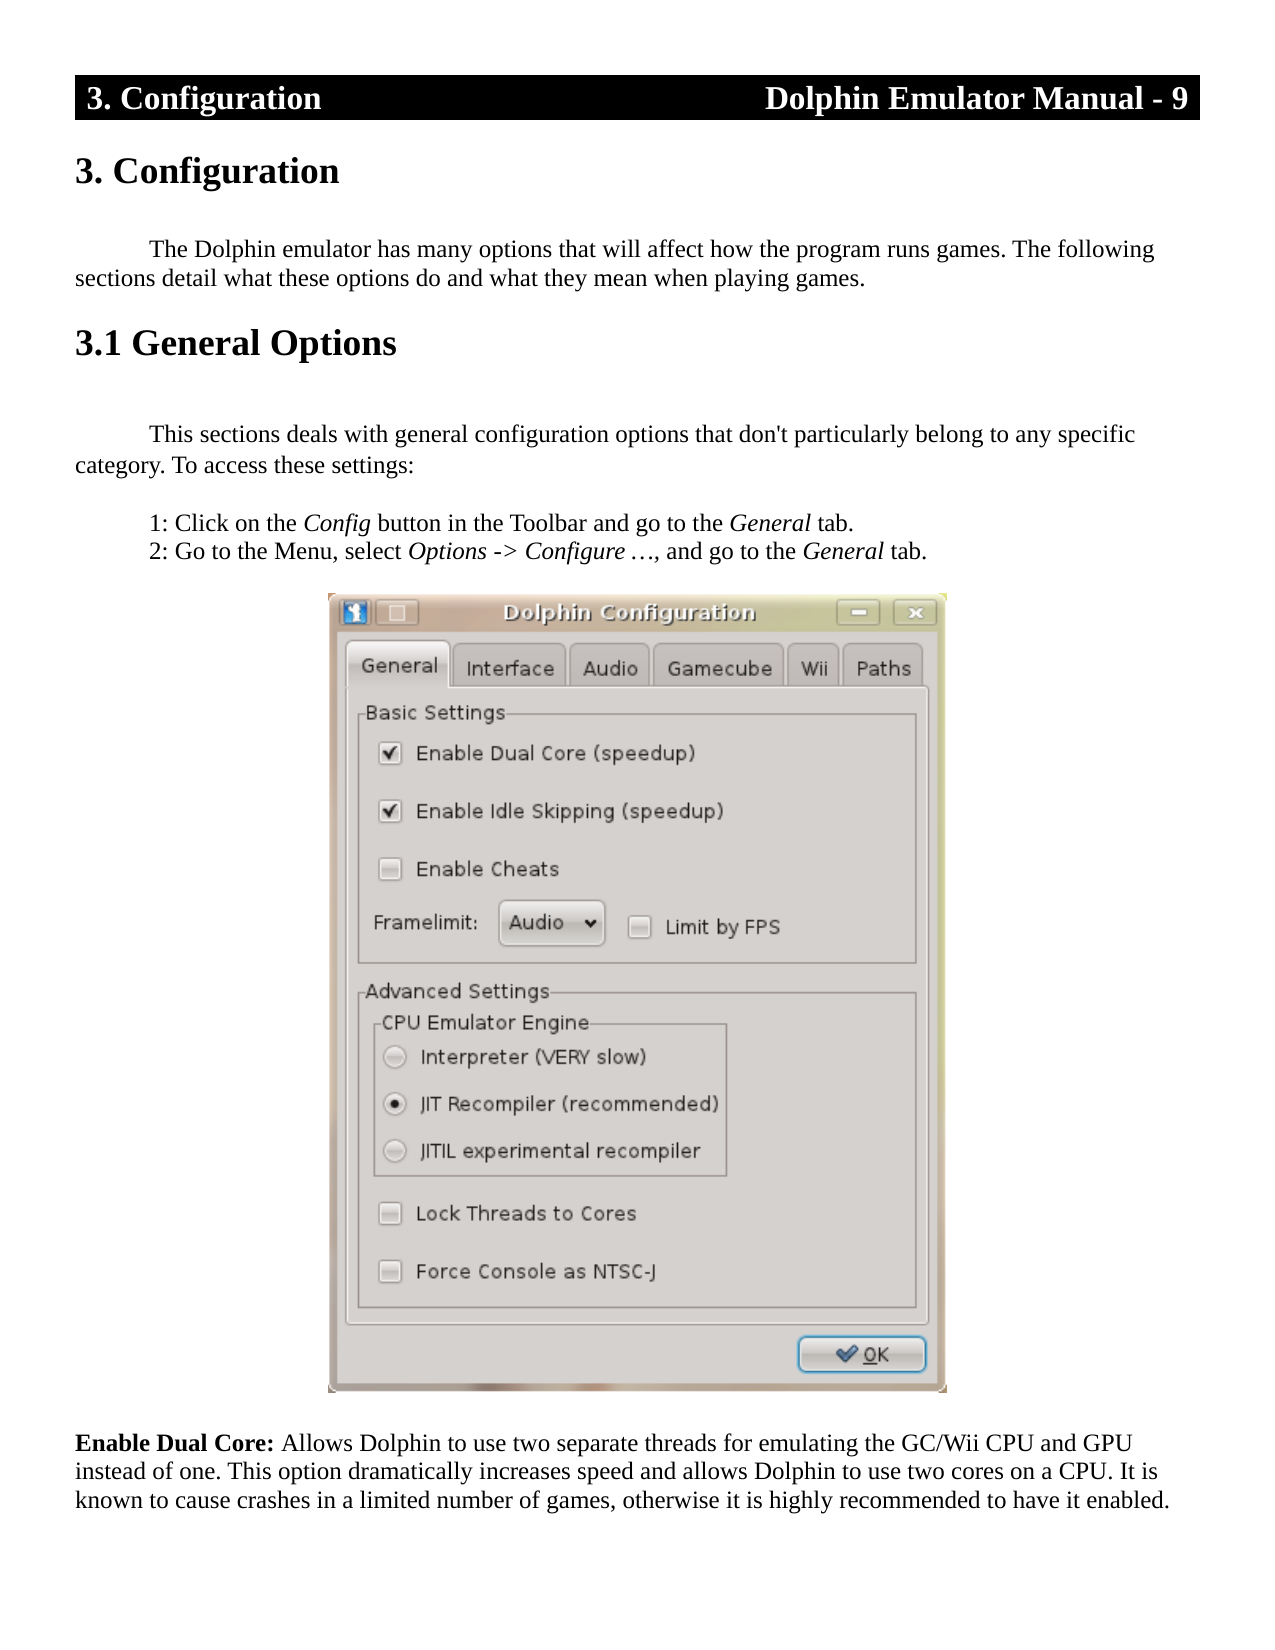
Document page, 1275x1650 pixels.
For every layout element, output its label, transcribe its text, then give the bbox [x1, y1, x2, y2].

text This sections deals with general configuration options that don't particularly belong to any specific category. To access these settings: [75, 407, 1200, 479]
text 1: Click on the Config button in the Toolbar and go to the General tab. [75, 508, 1200, 536]
picture [328, 593, 947, 1393]
text 2: Go to the Menu, select Options -> Configure …, and go to the General tab. [75, 536, 1200, 565]
text 3. Configuration Dolphin Emulator Manual - 9 [75, 75, 1200, 119]
text Enable Dual Core: Allows Dolphin to use two separate threads for emulating the GC/Wii CPU and GPU instead of one. This option dramatically increases speed and allows Dolphin to use two cores on a CPU. It is known to cause crashes in a limited number of games, otherwise it is highly recommended to have it enabled. [75, 1428, 1200, 1514]
text 3.1 General Options [75, 321, 1200, 364]
text 3. Configuration [75, 148, 1200, 191]
text The Dolphin emulator has many options that will affect how the program runs games. The following sections detail what these options do and what they mean when playing games. [75, 234, 1200, 292]
